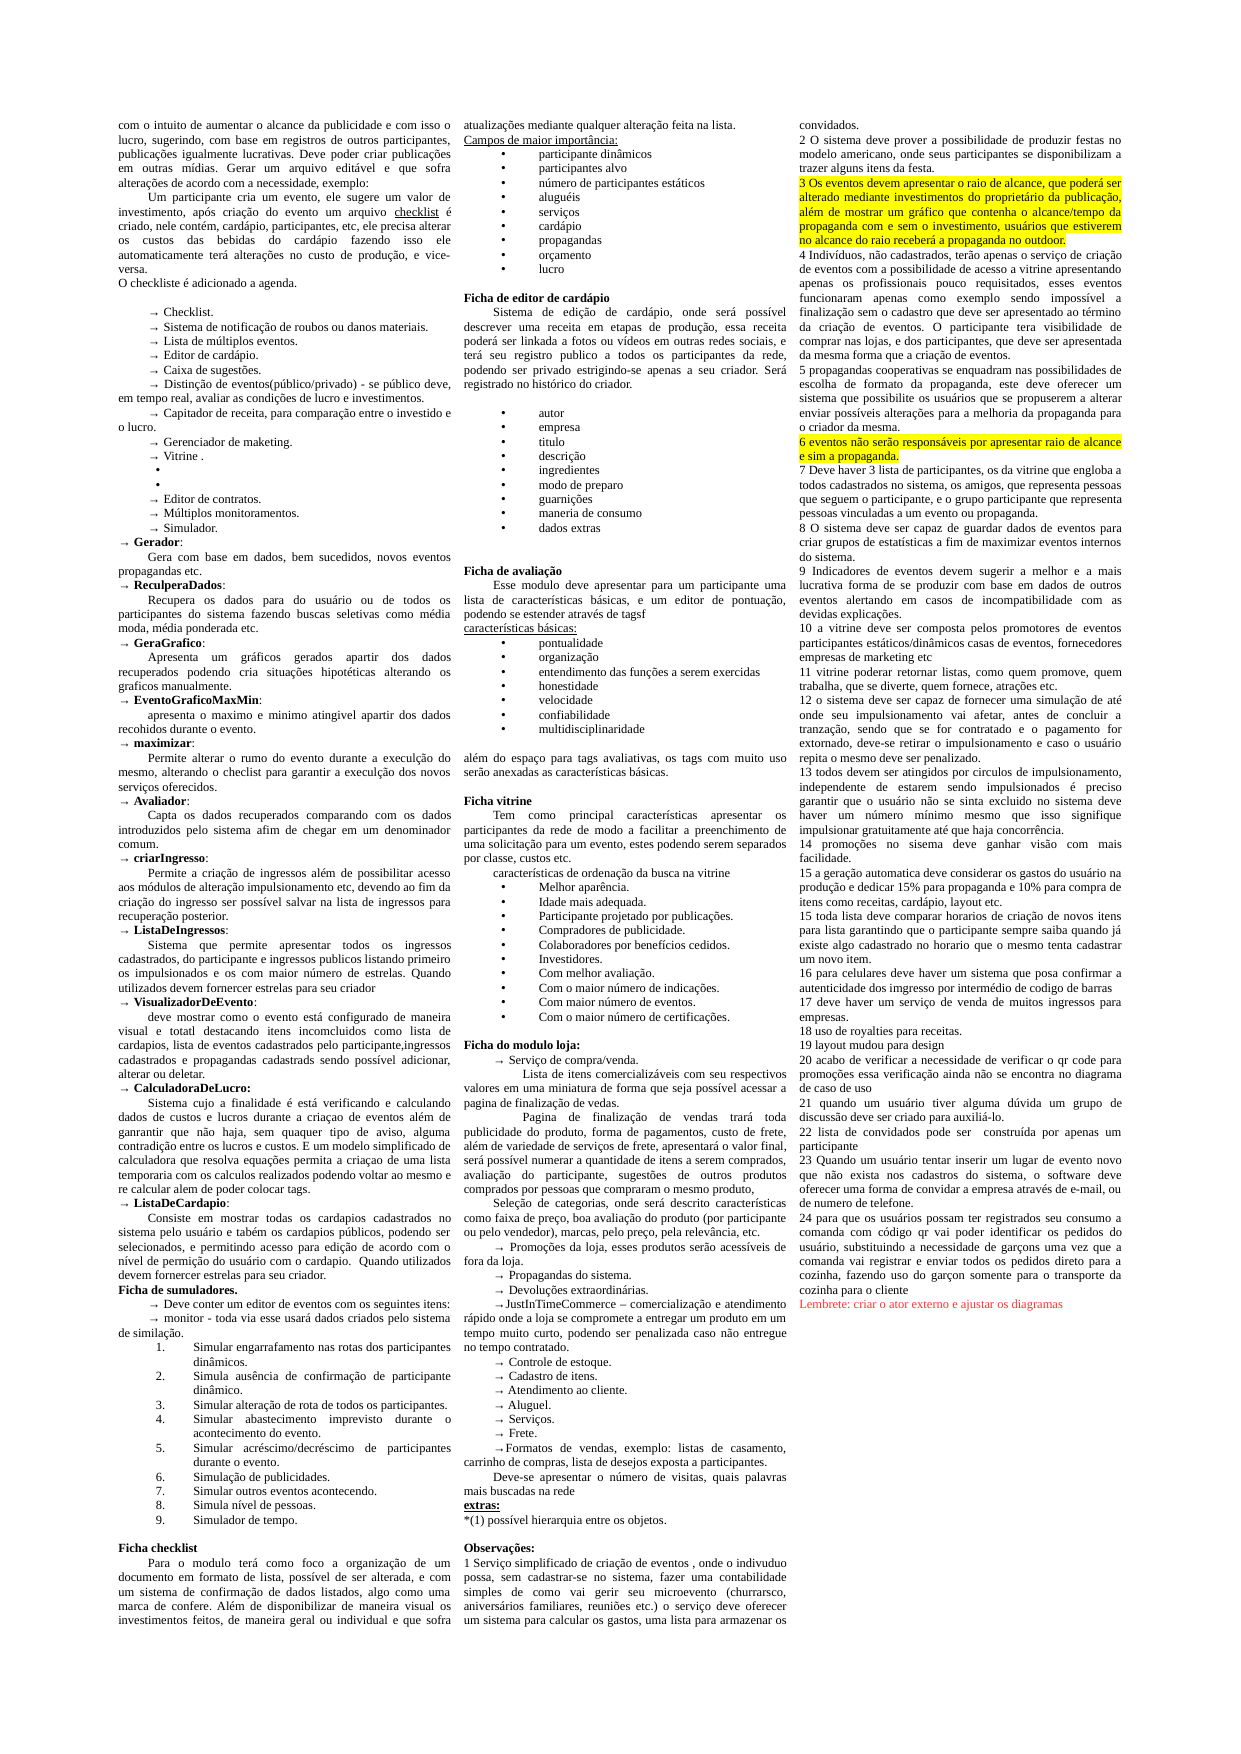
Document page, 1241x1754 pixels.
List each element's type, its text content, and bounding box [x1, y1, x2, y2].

text Ficha de editor de cardápio [463, 291, 787, 305]
list número de participantes estáticos [501, 176, 787, 190]
text apresenta o maximo e minimo atingivel apartir dos dados recohidos durante o evento. [118, 707, 451, 736]
list dados extras [501, 521, 787, 535]
list guarnições [501, 492, 787, 506]
list cardápio [501, 219, 787, 233]
text → Atendimento ao cliente. [463, 1383, 787, 1397]
text → ListaDeCardapio: [118, 1196, 451, 1211]
text Campos de maior importância: [463, 132, 787, 147]
text 12 o sistema deve ser capaz de fornecer uma simulação de até onde seu impulsionamento vai afetar, antes de concluir a tranzação, sendo que se for contratado e o pagamento for extornado, deve-se retirar o impulsionamento e caso o usuário repita o mesmo deve ser penalizado. [799, 693, 1122, 765]
text *(1) possível hierarquia entre os objetos. [463, 1512, 787, 1527]
text → Editor de cardápio. [118, 348, 451, 362]
list Com o maior número de indicações. [501, 981, 787, 995]
text →Formatos de vendas, exemplo: listas de casamento, carrinho de compras, lista de desejos exposta a participantes. [463, 1441, 787, 1469]
text → Serviços. [463, 1412, 787, 1426]
text 19 layout mudou para design [799, 1038, 1122, 1052]
text → Distinção de eventos(público/privado) - se público deve, em tempo real, avaliar as condições de lucro e investimentos. [118, 377, 451, 406]
text deve mostrar como o evento está configurado de maneira visual e totatl destacando itens incomcluidos como lista de cardapios, lista de eventos cadastrados pelo participante,ingressos cadastrados e propagandas cadastrads sendo possível adicionar, alterar ou deletar. [118, 1009, 451, 1081]
text → criarIngresso: [118, 851, 451, 866]
text extras: [463, 1498, 787, 1512]
text → Caixa de sugestões. [118, 362, 451, 377]
text além do espaço para tags avaliativas, os tags com muito uso serão anexadas as características básicas. [463, 751, 787, 779]
text 9 Indicadores de eventos devem sugerir a melhor e a mais lucrativa forma de se produzir com base em dados de outros eventos alertando em casos de incompatibilidade com as devidas explicações. [799, 564, 1122, 621]
list Colaboradores por benefícios cedidos. [501, 937, 787, 952]
text → GeraGrafico: [118, 636, 451, 650]
list titulo [501, 434, 787, 449]
text → Múltiplos monitoramentos. [118, 506, 451, 521]
text → monitor - toda via esse usará dados criados pelo sistema de similação. [118, 1311, 451, 1340]
text Sistema que permite apresentar todos os ingressos cadastrados, do participante e ingressos publicos listando primeiro os impulsionados e os com maior número de estrelas. Quando utilizados devem fornercer estrelas para seu criador [118, 937, 451, 995]
text Tem como principal características apresentar os participantes da rede de modo a facilitar a preenchimento de uma solicitação para um evento, estes podendo serem separados por classe, custos etc. [463, 808, 787, 866]
text 20 acabo de verificar a necessidade de verificar o qr code para promoções essa verificação ainda não se encontra no diagrama de caso de uso [799, 1052, 1122, 1096]
list Simulador de tempo. [156, 1512, 451, 1527]
list Com o maior número de certificações. [501, 1009, 787, 1024]
text 21 quando um usuário tiver alguma dúvida um grupo de discussão deve ser criado para auxiliá-lo. [799, 1096, 1122, 1124]
list participantes alvo [501, 161, 787, 176]
list Idade mais adequada. [501, 894, 787, 909]
text → Vitrine . [118, 449, 451, 463]
text → Frete. [463, 1426, 787, 1441]
text 16 para celulares deve haver um sistema que posa confirmar a autenticidade dos imgresso por intermédio de codigo de barras [799, 966, 1122, 995]
text → Checklist. [118, 305, 451, 319]
text Um participante cria um evento, ele sugere um valor de investimento, após criação do evento um arquivo checklist é criado, nele contém, cardápio, participantes, etc, ele precisa alterar os custos das bebidas do cardápio fazendo isso ele automaticamente terá alterações no custo de produção, e vice-versa. [118, 190, 451, 276]
list empresa [501, 420, 787, 434]
text → Capitador de receita, para comparação entre o investido e o lucro. [118, 406, 451, 434]
text → ListaDeIngressos: [118, 923, 451, 937]
text → Deve conter um editor de eventos com os seguintes itens: [118, 1297, 451, 1311]
text →JustInTimeCommerce – comercialização e atendimento rápido onde a loja se compromete a entregar um produto em um tempo muito curto, podendo ser penalizada caso não entregue no tempo contratado. [463, 1297, 787, 1354]
list maneria de consumo [501, 506, 787, 521]
list Investidores. [501, 952, 787, 966]
text → Cadastro de itens. [463, 1369, 787, 1383]
text → Sistema de notificação de roubos ou danos materiais. [118, 319, 451, 334]
text → Devoluções extraordinárias. [463, 1282, 787, 1297]
text Consiste em mostrar todas os cardapios cadastrados no sistema pelo usuário e tabém os cardapios públicos, podendo ser selecionados, e permitindo acesso para edição de acordo com o nível de permição do usuário com o cardapio. Quando utilizados devem fornercer estrelas para seu criador. [118, 1211, 451, 1282]
text características básicas: [463, 621, 787, 636]
list orçamento [501, 247, 787, 262]
text Gera com base em dados, bem sucedidos, novos eventos propagandas etc. [118, 549, 451, 578]
list Com maior número de eventos. [501, 995, 787, 1009]
list descrição [501, 449, 787, 463]
list pontualidade [501, 636, 787, 650]
list confiabilidade [501, 707, 787, 722]
text características de ordenação da busca na vitrine [463, 866, 787, 880]
text 3 Os eventos devem apresentar o raio de alcance, que poderá ser alterado mediante investimentos do proprietário da publicação, além de mostrar um gráfico que contenha o alcance/tempo da propaganda com e sem o investimento, usuários que estiverem no alcance do raio receberá a propaganda no outdoor. [799, 176, 1122, 247]
text 11 vitrine poderar retornar listas, como quem promove, quem trabalha, que se diverte, quem fornece, atrações etc. [799, 664, 1122, 693]
text convidados. [799, 118, 1122, 132]
list aluguéis [501, 190, 787, 204]
text Pagina de finalização de vendas trará toda publicidade do produto, forma de pagamentos, custo de frete, além de variedade de serviços de frete, apresentará o valor final, será possível numerar a quantidade de itens a serem comprados, avaliação do participante, sugestões de outros produtos comprados por pessoas que compraram o mesmo produto, [463, 1110, 787, 1196]
text 14 promoções no sisema deve ganhar visão com mais facilidade. [799, 837, 1122, 866]
text Capta os dados recuperados comparando com os dados introduzidos pelo sistema afim de chegar em um denominador comum. [118, 808, 451, 851]
text → Avaliador: [118, 794, 451, 808]
text Apresenta um gráficos gerados apartir dos dados recuperados podendo cria situações hipotéticas alterando os graficos manualmente. [118, 650, 451, 693]
text Deve-se apresentar o número de visitas, quais palavras mais buscadas na rede [463, 1469, 787, 1498]
text 4 Indivíduos, não cadastrados, terão apenas o serviço de criação de eventos com a possibilidade de acesso a vitrine apresentando apenas os profissionais pouco requisitados, esses eventos funcionaram apenas como exemplo sendo impossível a finalização sem o cadastro que deve ser apresentado ao término da criação de eventos. O participante tera visibilidade de comprar nas lojas, e dos participantes, que deve ser apresentada da mesma forma que a criação de eventos. [799, 247, 1122, 362]
list Melhor aparência. [501, 880, 787, 894]
text Seleção de categorias, onde será descrito características como faixa de preço, boa avaliação do produto (por participante ou pelo vendedor), marcas, pelo preço, pela relevância, etc. [463, 1196, 787, 1239]
list entendimento das funções a serem exercidas [501, 664, 787, 679]
text 23 Quando um usuário tentar inserir um lugar de evento novo que não exista nos cadastros do sistema, o software deve oferecer uma forma de convidar a empresa através de e-mail, ou de numero de telefone. [799, 1153, 1122, 1211]
text 1 Serviço simplificado de criação de eventos , onde o indivuduo possa, sem cadastrar-se no sistema, fazer uma contabilidade simples de como vai gerir seu microevento (churrarsco, aniversários familiares, reuniões etc.) o serviço deve oferecer um sistema para calcular os gastos, uma lista para armazenar os [463, 1556, 787, 1627]
text Lista de itens comercializáveis com seu respectivos valores em uma miniatura de forma que seja possível acessar a pagina de finalização de vedas. [463, 1067, 787, 1110]
text → Promoções da loja, esses produtos serão acessíveis de fora da loja. [463, 1239, 787, 1268]
list velocidade [501, 693, 787, 707]
text Ficha de sumuladores. [118, 1282, 451, 1297]
text 15 toda lista deve comparar horarios de criação de novos itens para lista garantindo que o participante sempre saiba quando já existe algo cadastrado no horario que o mesmo tenta cadastrar um novo item. [799, 909, 1122, 966]
text → Serviço de compra/venda. [463, 1052, 787, 1067]
text 15 a geração automatica deve considerar os gastos do usuário na produção e dedicar 15% para propaganda e 10% para compra de itens como receitas, cardápio, layout etc. [799, 866, 1122, 909]
text 22 lista de convidados pode ser construída por apenas um participante [799, 1124, 1122, 1153]
text → CalculadoraDeLucro: [118, 1081, 451, 1096]
text → maximizar: [118, 736, 451, 751]
list ingredientes [501, 463, 787, 477]
text → Lista de múltiplos eventos. [118, 334, 451, 348]
text Esse modulo deve apresentar para um participante uma lista de características básicas, e um editor de pontuação, podendo se estender através de tagsf [463, 578, 787, 621]
list Simular engarrafamento nas rotas dos participantes dinâmicos. [156, 1340, 451, 1369]
text 18 uso de royalties para receitas. [799, 1024, 1122, 1038]
text → Editor de contratos. [118, 492, 451, 506]
list Simular acréscimo/decréscimo de participantes durante o evento. [156, 1441, 451, 1469]
text Sistema cujo a finalidade é está verificando e calculando dados de custos e lucros durante a criaçao de eventos além de ganrantir que não haja, sem quaquer tipo de aviso, alguma contradição entre os lucros e custos. E um modelo simplificado de calculadora que resolva equações permita a criaçao de uma lista temporaria com os calculos realizados podendo voltar ao mesmo e re calcular alem de poder colocar tags. [118, 1096, 451, 1196]
text Ficha vitrine [463, 794, 787, 808]
text 17 deve haver um serviço de venda de muitos ingressos para empresas. [799, 995, 1122, 1024]
text Ficha checklist [118, 1541, 451, 1556]
text Para o modulo terá como foco a organização de um documento em formato de lista, possível de ser alterada, e com um sistema de confirmação de dados listados, algo como uma marca de confere. Além de disponibilizar de maneira visual os investimentos feitos, de maneira geral ou individual e que sofra [118, 1556, 451, 1627]
text 24 para que os usuários possam ter registrados seu consumo a comanda com código qr vai poder identificar os pedidos do usuário, substituindo a necessidade de garçons uma vez que a comanda vai registrar e enviar todos os pedidos direto para a cozinha, fazendo uso do garçon somente para o transporte da cozinha para o cliente [799, 1211, 1122, 1297]
list autor [501, 406, 787, 420]
text atualizações mediante qualquer alteração feita na lista. [463, 118, 787, 132]
text Permite alterar o rumo do evento durante a execulção do mesmo, alterando o checlist para garantir a execulção dos novos serviços oferecidos. [118, 751, 451, 794]
text Ficha do modulo loja: [463, 1038, 787, 1052]
text → VisualizadorDeEvento: [118, 995, 451, 1009]
list Com melhor avaliação. [501, 966, 787, 981]
text → Propagandas do sistema. [463, 1268, 787, 1282]
list lucro [501, 262, 787, 276]
list Simula ausência de confirmação de participante dinâmico. [156, 1369, 451, 1397]
list modo de preparo [501, 477, 787, 492]
text → EventoGraficoMaxMin: [118, 693, 451, 707]
text 2 O sistema deve prover a possibilidade de produzir festas no modelo americano, onde seus participantes se disponibilizam a trazer alguns itens da festa. [799, 132, 1122, 176]
text 10 a vitrine deve ser composta pelos promotores de eventos participantes estáticos/dinâmicos casas de eventos, fornecedores empresas de marketing etc [799, 621, 1122, 664]
text com o intuito de aumentar o alcance da publicidade e com isso o lucro, sugerindo, com base em registros de outros participantes, publicações igualmente lucrativas. Deve poder criar publicações em outras mídias. Gerar um arquivo editável e que sofra alterações de acordo com a necessidade, exemplo: [118, 118, 451, 190]
text Recupera os dados para do usuário ou de todos os participantes do sistema fazendo buscas seletivas como média moda, média ponderada etc. [118, 592, 451, 636]
list serviços [501, 204, 787, 219]
list participante dinâmicos [501, 147, 787, 161]
list organização [501, 650, 787, 664]
text 5 propagandas cooperativas se enquadram nas possibilidades de escolha de formato da propaganda, este deve oferecer um sistema que possibilite os usuários que se propuserem a alterar enviar possíveis alterações para a melhoria da propaganda para o criador da mesma. [799, 362, 1122, 434]
list Simular alteração de rota de todos os participantes. [156, 1397, 451, 1412]
list propagandas [501, 233, 787, 247]
text Ficha de avaliação [463, 564, 787, 578]
list honestidade [501, 679, 787, 693]
list Simular abastecimento imprevisto durante o acontecimento do evento. [156, 1412, 451, 1441]
text Observações: [463, 1541, 787, 1556]
text 8 O sistema deve ser capaz de guardar dados de eventos para criar grupos de estatísticas a fim de maximizar eventos internos do sistema. [799, 521, 1122, 564]
list Simula nível de pessoas. [156, 1498, 451, 1512]
text Sistema de edição de cardápio, onde será possível descrever uma receita em etapas de produção, essa receita poderá ser linkada a fotos ou vídeos em outras redes sociais, e terá seu registro publico a todos os participantes da rede, podendo ser privado estrigindo-se apenas a seu criador. Será registrado no histórico do criador. [463, 305, 787, 391]
text → ReculperaDados: [118, 578, 451, 592]
text → Aluguel. [463, 1397, 787, 1412]
list Simulação de publicidades. [156, 1469, 451, 1484]
text Lembrete: criar o ator externo e ajustar os diagramas [799, 1297, 1122, 1311]
text Permite a criação de ingressos além de possibilitar acesso aos módulos de alteração impulsionamento etc, devendo ao fim da criação do ingresso ser possível salvar na lista de ingressos para recuperação posterior. [118, 866, 451, 923]
text 6 eventos não serão responsáveis por apresentar raio de alcance e sim a propaganda. [799, 434, 1122, 463]
text → Controle de estoque. [463, 1354, 787, 1369]
text → Gerador: [118, 535, 451, 549]
text → Simulador. [118, 521, 451, 535]
list Compradores de publicidade. [501, 923, 787, 937]
list multidisciplinaridade [501, 722, 787, 736]
list Participante projetado por publicações. [501, 909, 787, 923]
text O checkliste é adicionado a agenda. [118, 276, 451, 291]
list Simular outros eventos acontecendo. [156, 1484, 451, 1498]
text → Gerenciador de maketing. [118, 434, 451, 449]
text 7 Deve haver 3 lista de participantes, os da vitrine que engloba a todos cadastrados no sistema, os amigos, que representa pessoas que seguem o participante, e o grupo participante que representa pessoas vinculadas a um evento ou propaganda. [799, 463, 1122, 521]
text 13 todos devem ser atingidos por circulos de impulsionamento, independente de estarem sendo impulsionados é preciso garantir que o usuário não se sinta excluido no sistema deve haver um número mínimo mesmo que isso signifique impulsionar gratuitamente até que haja concorrência. [799, 765, 1122, 837]
